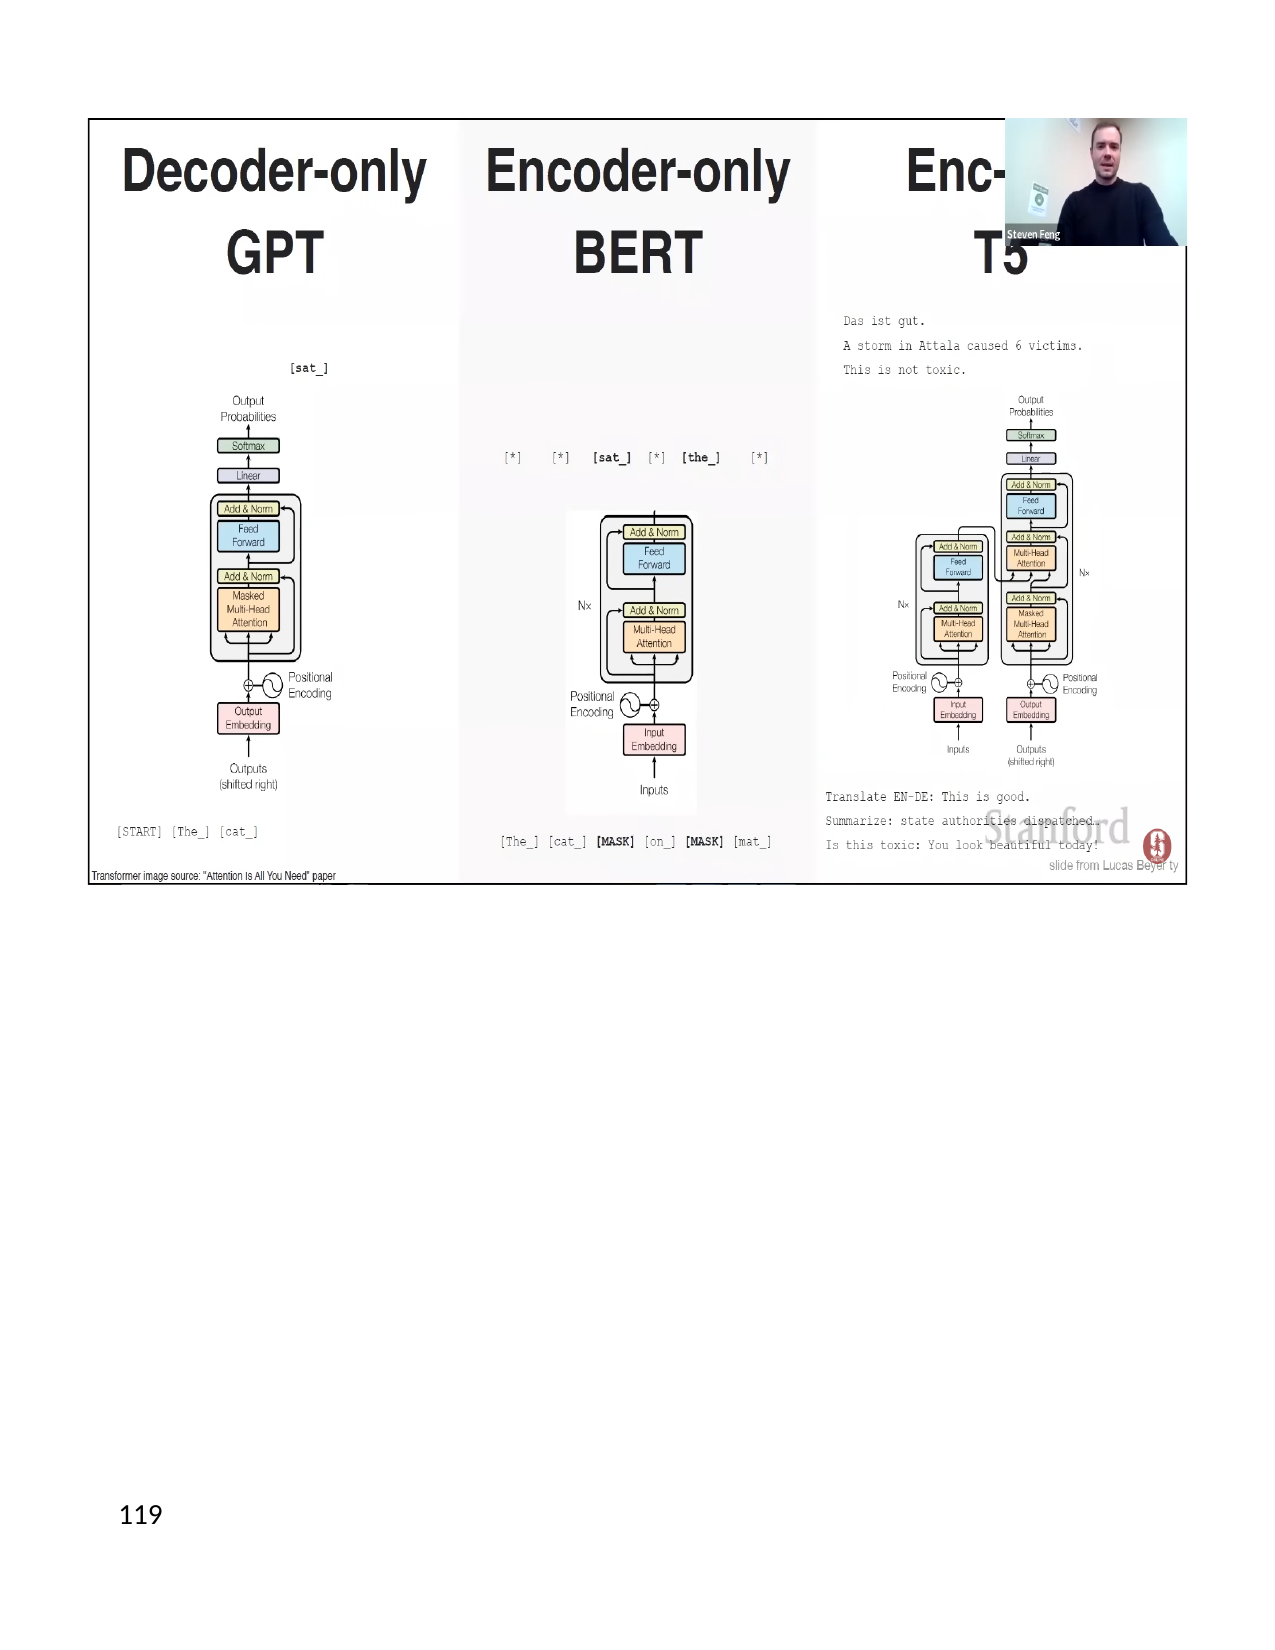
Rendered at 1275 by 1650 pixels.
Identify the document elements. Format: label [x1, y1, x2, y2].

picture [87, 118, 1188, 885]
